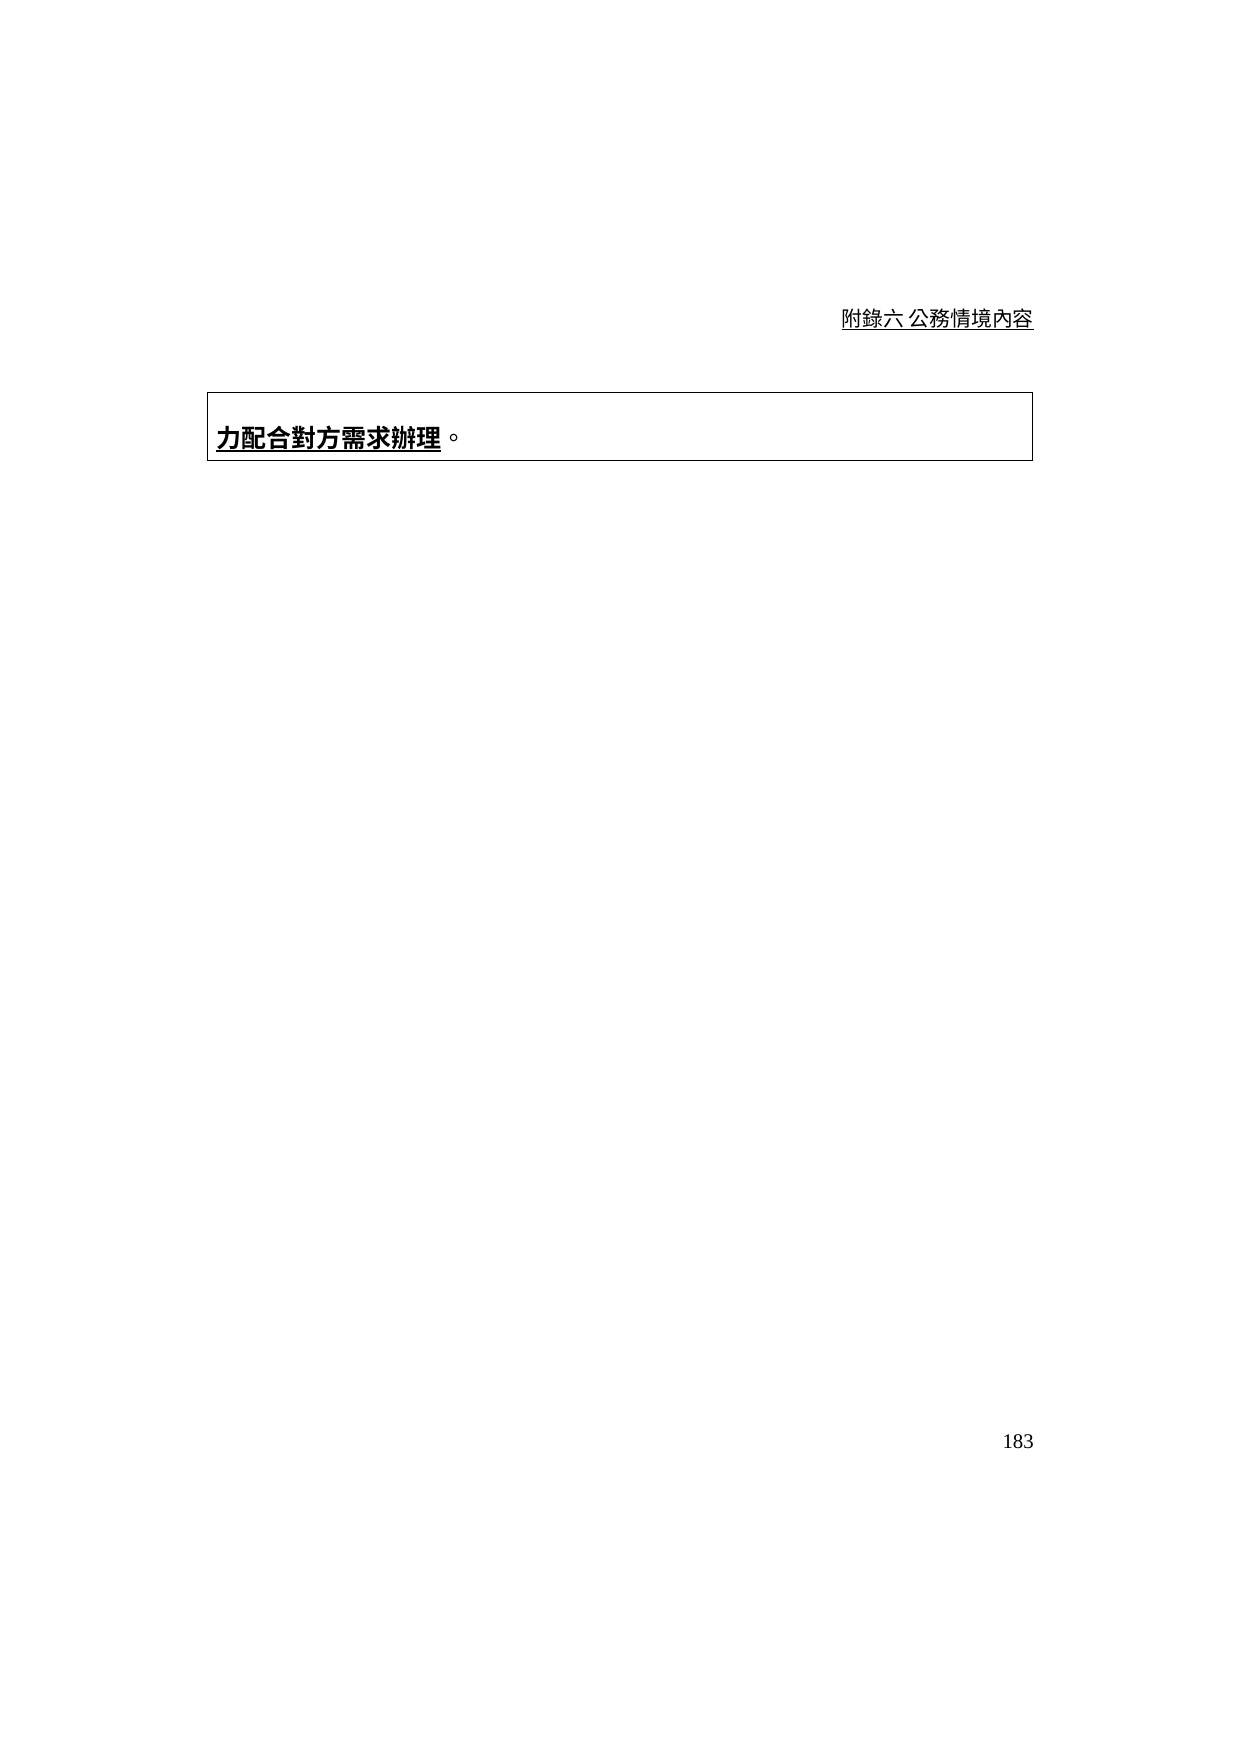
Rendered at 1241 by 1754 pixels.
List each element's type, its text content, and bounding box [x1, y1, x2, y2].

text 力配合對方需求辦理。 [208, 393, 1032, 460]
